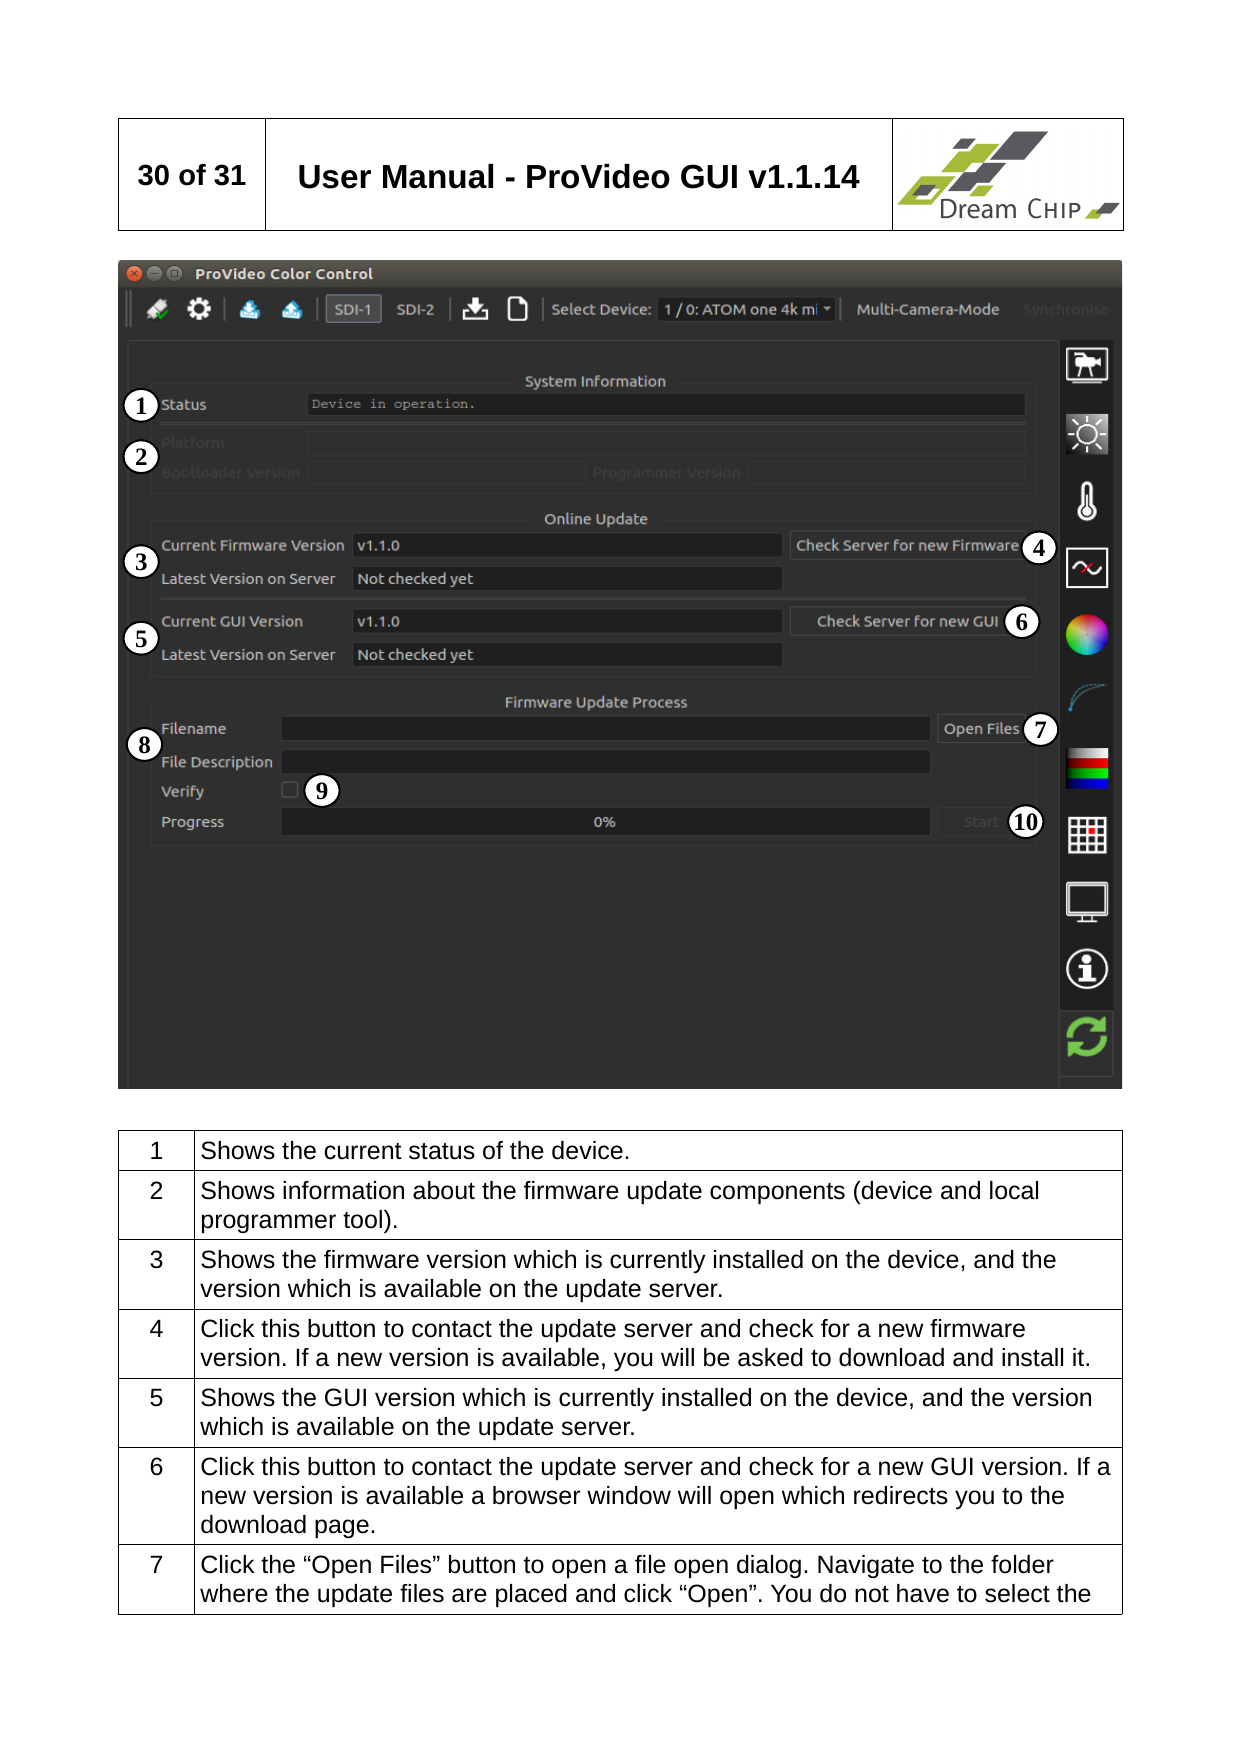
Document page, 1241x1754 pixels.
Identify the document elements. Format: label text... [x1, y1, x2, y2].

table_cell Click the “Open Files” button to open a file open dialog. Navigate to the folder where the update files are placed and click “Open”. You do not have to select the [195, 1545, 1122, 1613]
table_header 1 [119, 1131, 194, 1170]
table_cell Shows the GUI version which is currently installed on the device, and the version which is available on the update server. [195, 1379, 1122, 1447]
table_cell 5 [119, 1379, 194, 1447]
picture [897, 130, 1120, 220]
picture [118, 260, 1123, 1089]
table_cell 7 [119, 1545, 194, 1613]
table_cell Shows the firmware version which is currently installed on the device, and the version which is available on the update server. [195, 1240, 1122, 1308]
table_cell Click this button to contact the update server and check for a new firmware version. If a new version is available, you will be asked to download and install it. [195, 1310, 1122, 1377]
table_cell Shows information about the firmware update components (device and local programmer tool). [195, 1171, 1122, 1239]
table_cell Click this button to contact the update server and check for a new GUI version. If a new version is available a browser window will open which redirects you to the download page. [195, 1448, 1122, 1544]
table_header Shows the current status of the device. [195, 1131, 1122, 1170]
table_cell 3 [119, 1240, 194, 1308]
table_cell 6 [119, 1448, 194, 1544]
table_cell 2 [119, 1171, 194, 1239]
table_cell 4 [119, 1310, 194, 1377]
